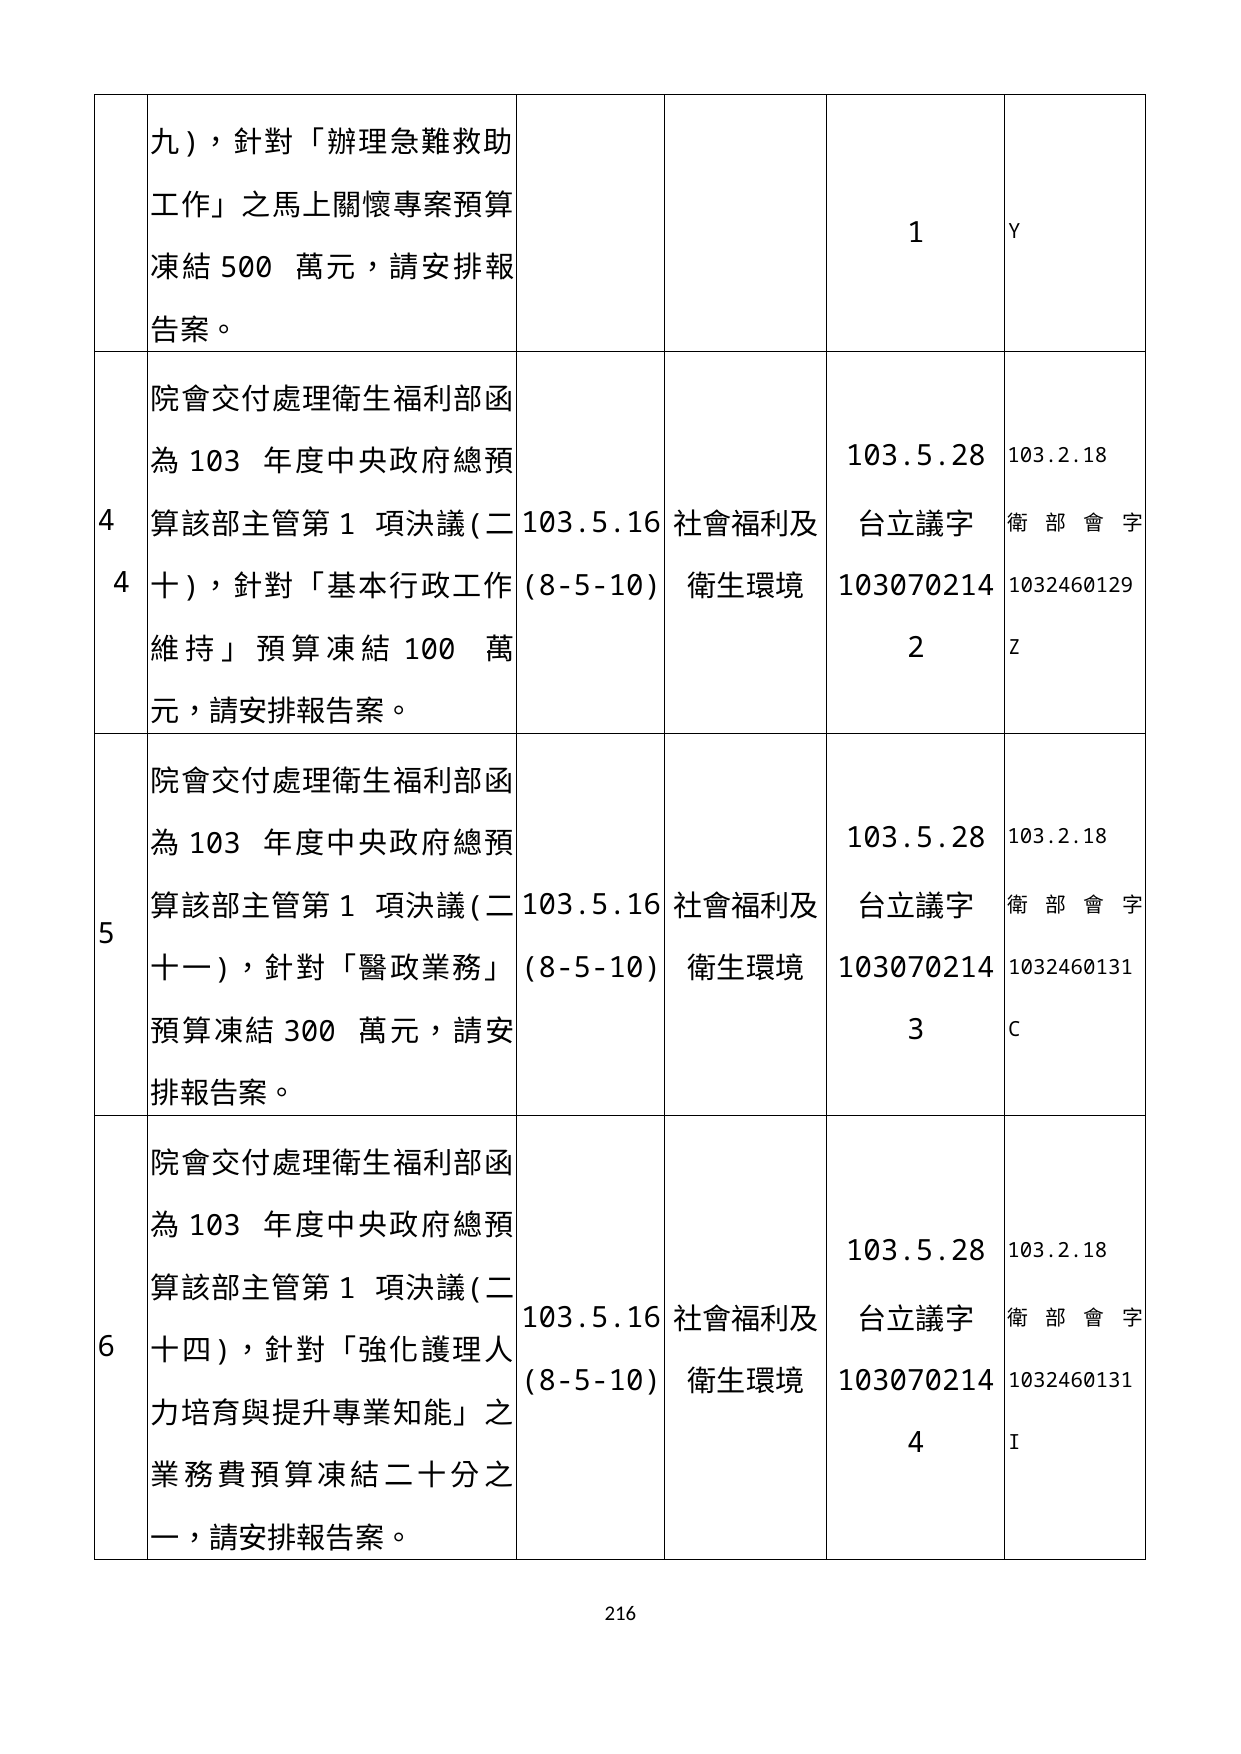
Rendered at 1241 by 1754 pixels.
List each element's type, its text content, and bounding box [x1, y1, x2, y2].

table_cell 社會福利及衛生環境 [665, 1116, 826, 1559]
table_cell 4 [95, 352, 147, 733]
table_cell 103.2.18 衛部會字1032460129Z [1005, 352, 1145, 733]
table_cell 社會福利及衛生環境 [665, 734, 826, 1115]
table_cell 1 [827, 95, 1004, 351]
table_cell [95, 734, 147, 1115]
table_cell 103.5.16 (8-5-10) [517, 734, 664, 1115]
table_cell 103.5.16 (8-5-10) [517, 352, 664, 733]
table_cell 院會交付處理衛生福利部函為103 年度中央政府總預算該部主管第1 項決議(二十四)，針對「強化護理人力培育與提升專業知能」之業務費預算凍結二十分之一，請安排報告案。 [148, 1116, 516, 1559]
table_cell 103.5.28 台立議字1030702143 [827, 734, 1004, 1115]
table_cell 103.2.18 衛部會字1032460131I [1005, 1116, 1145, 1559]
table_cell Y [1005, 95, 1145, 351]
table_cell 103.5.28 台立議字1030702142 [827, 352, 1004, 733]
table_cell 院會交付處理衛生福利部函為103 年度中央政府總預算該部主管第1 項決議(二十一)，針對「醫政業務」預算凍結300 萬元，請安排報告案。 [148, 734, 516, 1115]
table_cell 103.5.16 (8-5-10) [517, 1116, 664, 1559]
table_cell 院會交付處理衛生福利部函為103 年度中央政府總預算該部主管第1 項決議(二十)，針對「基本行政工作維持」預算凍結100 萬元，請安排報告案。 [148, 352, 516, 733]
table_cell [95, 95, 147, 351]
table_cell 103.5.28 台立議字1030702144 [827, 1116, 1004, 1559]
table_cell 社會福利及衛生環境 [665, 352, 826, 733]
table_cell [95, 1116, 147, 1559]
table_cell 103.2.18 衛部會字1032460131C [1005, 734, 1145, 1115]
table_cell [517, 95, 664, 351]
table_cell [665, 95, 826, 351]
table_cell 九)，針對「辦理急難救助工作」之馬上關懷專案預算凍結500 萬元，請安排報告案。 [148, 95, 516, 351]
